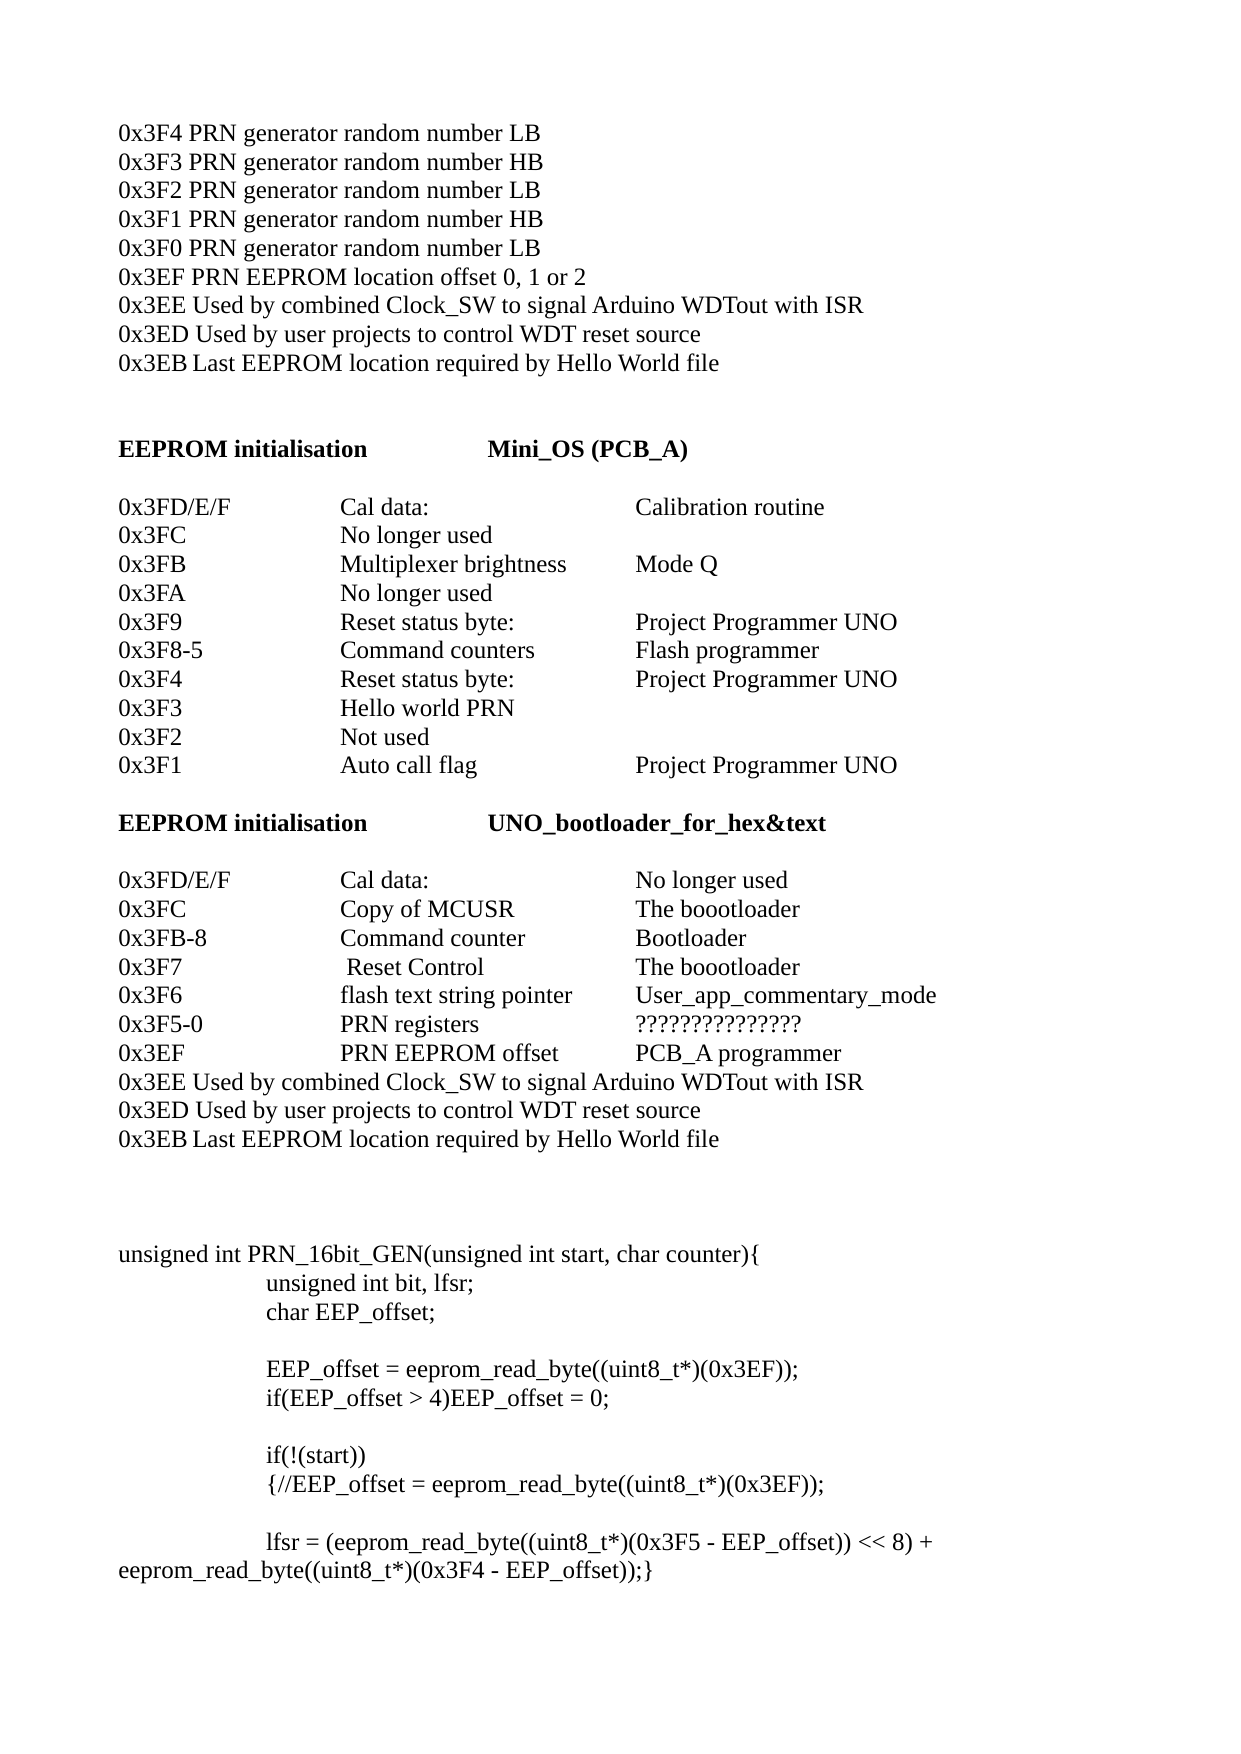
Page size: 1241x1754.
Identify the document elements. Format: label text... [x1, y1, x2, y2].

text 0x3FD/E/F Cal data: No longer used [118, 866, 1122, 894]
text 0x3F1 Auto call flag Project Programmer UNO [118, 751, 1122, 779]
text 0x3F2 PRN generator random number LB [118, 176, 1122, 204]
text 0x3EF PRN EEPROM location offset 0, 1 or 2 [118, 262, 1122, 291]
text unsigned int PRN_16bit_GEN(unsigned int start, char counter){ [118, 1239, 1122, 1268]
text if(EEP_offset > 4)EEP_offset = 0; [118, 1383, 1122, 1412]
text 0x3FA No longer used [118, 578, 1122, 607]
text 0x3F4 PRN generator random number LB [118, 118, 1122, 147]
text EEPROM initialisation UNO_bootloader_for_hex&text [118, 808, 1122, 837]
text 0x3EE Used by combined Clock_SW to signal Arduino WDTout with ISR [118, 291, 1122, 319]
text 0x3F3 PRN generator random number HB [118, 147, 1122, 176]
text char EEP_offset; [118, 1297, 1122, 1326]
text 0x3FB Multiplexer brightness Mode Q [118, 549, 1122, 578]
text 0x3FC Copy of MCUSR The boootloader [118, 894, 1122, 923]
text 0x3ED Used by user projects to control WDT reset source [118, 319, 1122, 348]
text 0x3F0 PRN generator random number LB [118, 233, 1122, 262]
text 0x3F2 Not used [118, 722, 1122, 751]
text 0x3F9 Reset status byte: Project Programmer UNO [118, 607, 1122, 636]
text 0x3EE Used by combined Clock_SW to signal Arduino WDTout with ISR [118, 1067, 1122, 1096]
text 0x3ED Used by user projects to control WDT reset source [118, 1096, 1122, 1124]
text 0x3F1 PRN generator random number HB [118, 204, 1122, 233]
text 0x3F4 Reset status byte: Project Programmer UNO [118, 664, 1122, 693]
text {//EEP_offset = eeprom_read_byte((uint8_t*)(0x3EF)); [118, 1469, 1122, 1498]
text 0x3FC No longer used [118, 521, 1122, 549]
text 0x3EF PRN EEPROM offset PCB_A programmer [118, 1038, 1122, 1067]
text 0x3FB-8 Command counter Bootloader [118, 923, 1122, 952]
text 0x3F5-0 PRN registers ??????????????? [118, 1009, 1122, 1038]
text 0x3F6 flash text string pointer User_app_commentary_mode [118, 981, 1122, 1009]
text EEPROM initialisation Mini_OS (PCB_A) [118, 434, 1122, 463]
text 0x3F3 Hello world PRN [118, 693, 1122, 722]
text 0x3FD/E/F Cal data: Calibration routine [118, 492, 1122, 521]
text EEP_offset = eeprom_read_byte((uint8_t*)(0x3EF)); [118, 1354, 1122, 1383]
text 0x3F8-5 Command counters Flash programmer [118, 636, 1122, 664]
text 0x3EB Last EEPROM location required by Hello World file [118, 348, 1122, 377]
text 0x3F7 Reset Control The boootloader [118, 952, 1122, 981]
text if(!(start)) [118, 1441, 1122, 1469]
text lfsr = (eeprom_read_byte((uint8_t*)(0x3F5 - EEP_offset)) << 8) + eeprom_read_byte((uint8_t*)(0x3F4 - EEP_offset));} [118, 1527, 1122, 1584]
text 0x3EB Last EEPROM location required by Hello World file [118, 1124, 1122, 1153]
text unsigned int bit, lfsr; [118, 1268, 1122, 1297]
